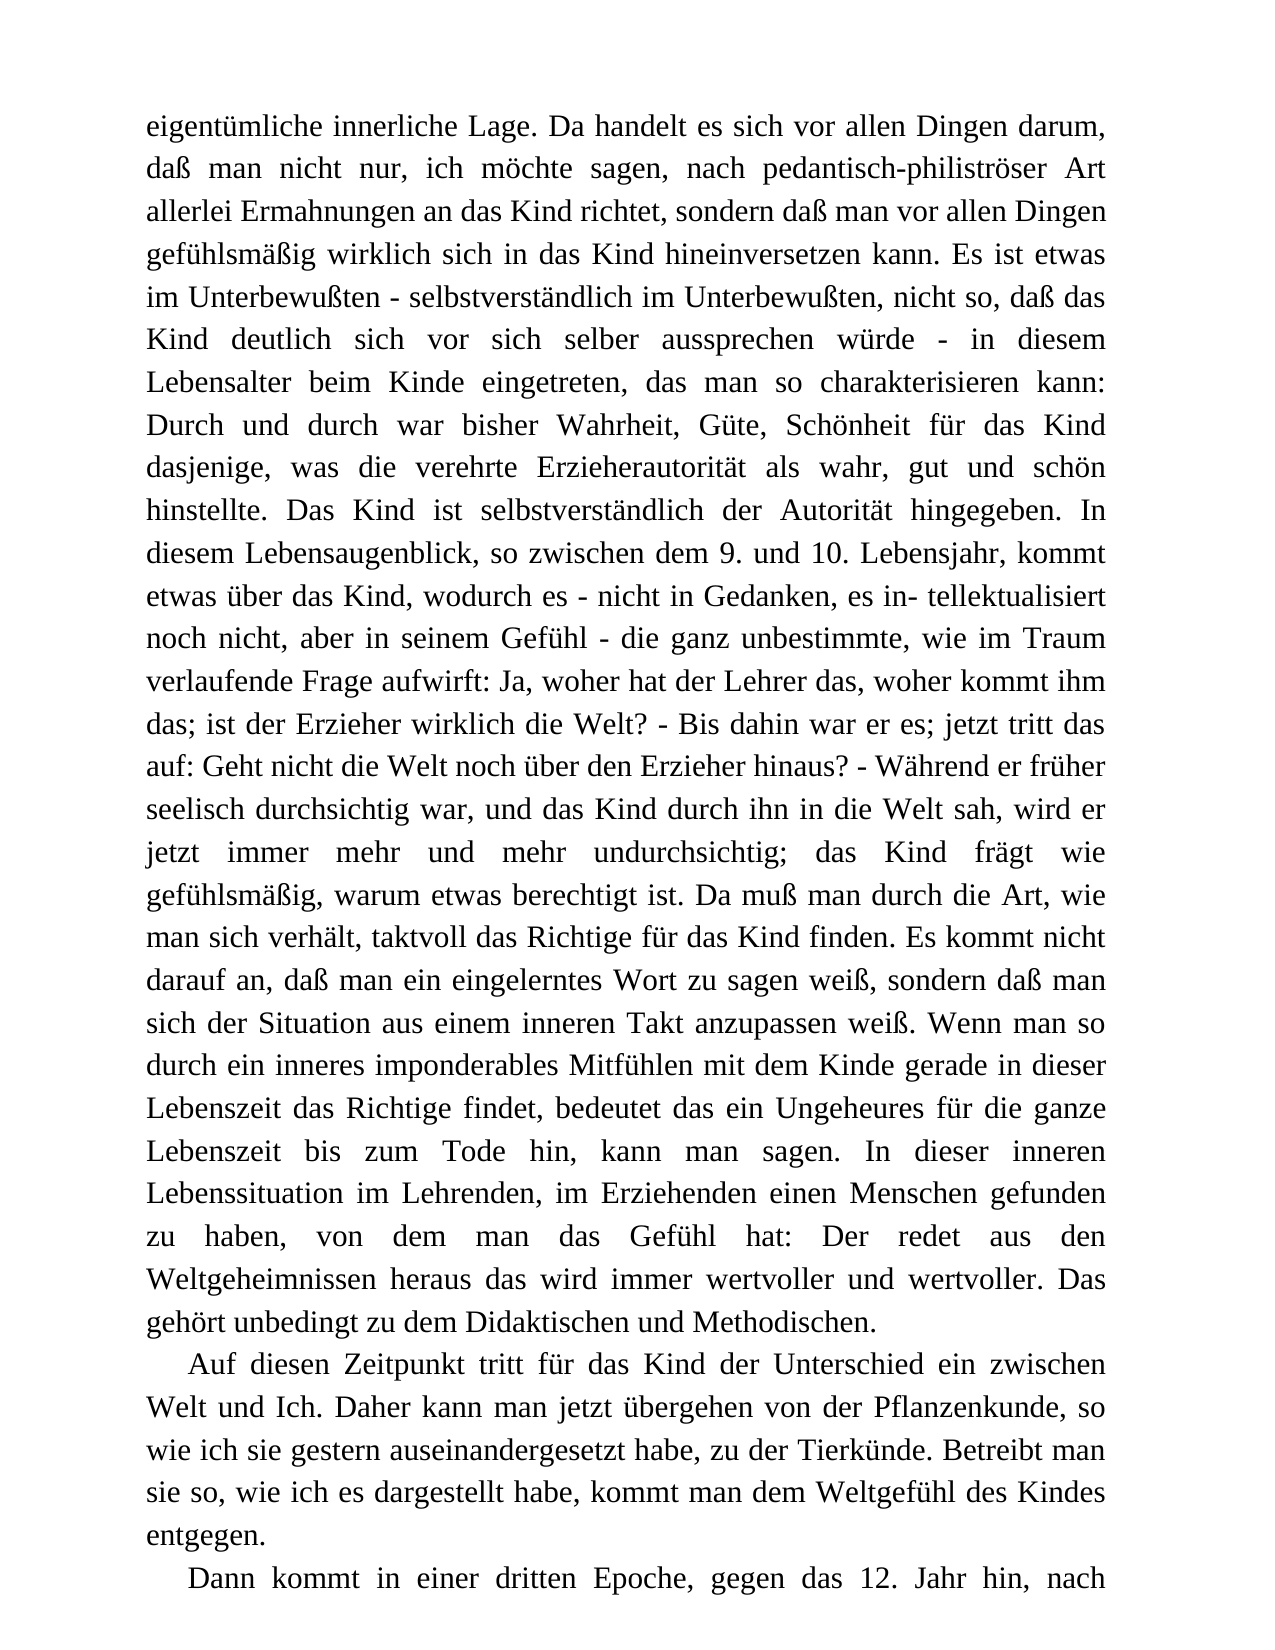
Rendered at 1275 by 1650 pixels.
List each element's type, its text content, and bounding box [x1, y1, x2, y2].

text eigentümliche innerliche Lage. Da handelt es sich vor allen Dingen darum, daß man nicht nur, ich möchte sagen, nach pedantisch-philiströser Art allerlei Ermahnungen an das Kind richtet, sondern daß man vor allen Dingen gefühlsmäßig wirklich sich in das Kind hineinversetzen kann. Es ist etwas im Unterbewußten - selbstverständlich im Unterbewußten, nicht so, daß das Kind deutlich sich vor sich selber aussprechen würde - in diesem Lebensalter beim Kinde eingetreten, das man so charakterisieren kann: Durch und durch war bisher Wahrheit, Güte, Schönheit für das Kind dasjenige, was die verehrte Erzieherautorität als wahr, gut und schön hinstellte. Das Kind ist selbstverständlich der Autorität hingegeben. In diesem Lebensaugenblick, so zwischen dem 9. und 10. Lebensjahr, kommt etwas über das Kind, wodurch es - nicht in Gedanken, es in- tellektualisiert noch nicht, aber in seinem Gefühl - die ganz unbestimmte, wie im Traum verlaufende Frage aufwirft: Ja, woher hat der Lehrer das, woher kommt ihm das; ist der Erzieher wirklich die Welt? - Bis dahin war er es; jetzt tritt das auf: Geht nicht die Welt noch über den Erzieher hinaus? - Während er früher seelisch durchsichtig war, und das Kind durch ihn in die Welt sah, wird er jetzt immer mehr und mehr undurchsichtig; das Kind frägt wie gefühlsmäßig, warum etwas berechtigt ist. Da muß man durch die Art, wie man sich verhält, taktvoll das Richtige für das Kind finden. Es kommt nicht darauf an, daß man ein eingelerntes Wort zu sagen weiß, sondern daß man sich der Situation aus einem inneren Takt anzupassen weiß. Wenn man so durch ein inneres imponderables Mitfühlen mit dem Kinde gerade in dieser Lebenszeit das Richtige findet, bedeutet das ein Ungeheures für die ganze Lebenszeit bis zum Tode hin, kann man sagen. In dieser inneren Lebenssituation im Lehrenden, im Erziehenden einen Menschen gefunden zu haben, von dem man das Gefühl hat: Der redet aus den Weltgeheimnissen heraus das wird immer wertvoller und wertvoller. Das gehört unbedingt zu dem Didaktischen und Methodischen. [146, 107, 1107, 1339]
text Dann kommt in einer dritten Epoche, gegen das 12. Jahr hin, nach [146, 1559, 1107, 1595]
text Auf diesen Zeitpunkt tritt für das Kind der Unterschied ein zwischen Welt und Ich. Daher kann man jetzt übergehen von der Pflanzenkunde, so wie ich sie gestern auseinandergesetzt habe, zu der Tierkünde. Betreibt man sie so, wie ich es dargestellt habe, kommt man dem Weltgefühl des Kindes entgegen. [146, 1346, 1107, 1552]
